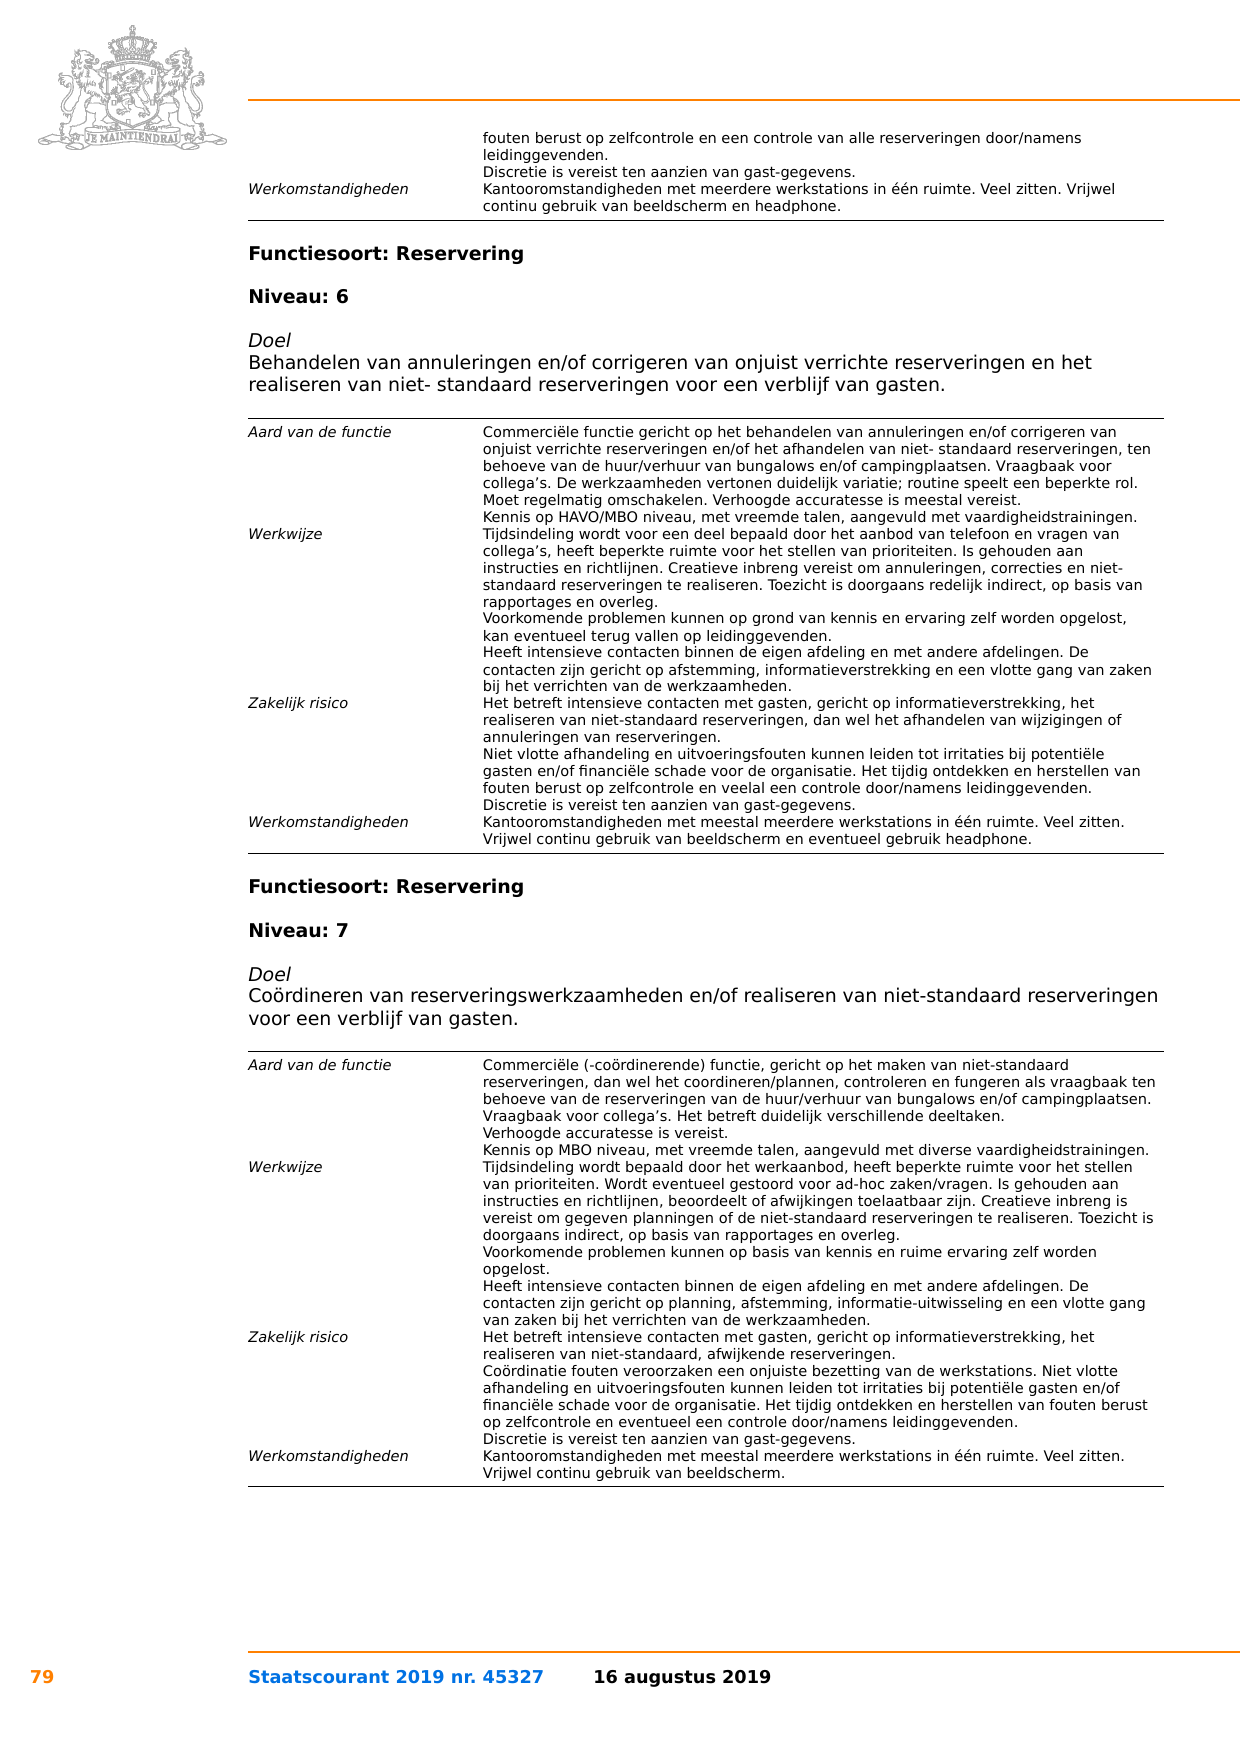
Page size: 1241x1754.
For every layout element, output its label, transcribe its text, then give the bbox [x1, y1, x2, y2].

text Coördineren van reserveringswerkzaamheden en/of realiseren van niet-standaard reserveringen voor een verblijf van gasten. [248, 985, 1163, 1029]
table_cell Tijdsindeling wordt bepaald door het werkaanbod, heeft beperkte ruimte voor het stellen van prioriteiten. Wordt eventueel gestoord voor ad-hoc zaken/vragen. Is gehouden aan instructies en richtlijnen, beoordeelt of afwijkingen toelaatbaar zijn. Creatieve inbreng is vereist om gegeven planningen of de niet-standaard reserveringen te realiseren. Toezicht is doorgaans indirect, op basis van rapportages en overleg. Voorkomende problemen kunnen op basis van kennis en ruime ervaring zelf worden opgelost. Heeft intensieve contacten binnen de eigen afdeling en met andere afdelingen. De contacten zijn gericht op planning, afstemming, informatie-uitwisseling en een vlotte gang van zaken bij het verrichten van de werkzaamheden. [477, 1159, 1163, 1329]
subtitle Niveau: 6 [248, 286, 1163, 308]
subtitle Functiesoort: Reservering [248, 242, 1163, 264]
subtitle Niveau: 7 [248, 919, 1163, 942]
table_cell Werkomstandigheden [248, 1448, 477, 1486]
table_cell Zakelijk risico [248, 695, 477, 814]
table_header Aard van de functie [248, 1052, 477, 1159]
table_header Commerciële (-coördinerende) functie, gericht op het maken van niet-standaard reserveringen, dan wel het coordineren/plannen, controleren en fungeren als vraagbaak ten behoeve van de reserveringen van de huur/verhuur van bungalows en/of campingplaatsen. Vraagbaak voor collega’s. Het betreft duidelijk verschillende deeltaken. Verhoogde accuratesse is vereist. Kennis op MBO niveau, met vreemde talen, aangevuld met diverse vaardigheidstrainingen. [477, 1052, 1163, 1159]
table_header Commerciële functie gericht op het behandelen van annuleringen en/of corrigeren van onjuist verrichte reserveringen en/of het afhandelen van niet- standaard reserveringen, ten behoeve van de huur/verhuur van bungalows en/of campingplaatsen. Vraagbaak voor collega’s. De werkzaamheden vertonen duidelijk variatie; routine speelt een beperkte rol. Moet regelmatig omschakelen. Verhoogde accuratesse is meestal vereist. Kennis op HAVO/MBO niveau, met vreemde talen, aangevuld met vaardigheidstrainingen. [477, 419, 1163, 526]
table_cell Het betreft intensieve contacten met gasten, gericht op informatieverstrekking, het realiseren van niet-standaard, afwijkende reserveringen. Coördinatie fouten veroorzaken een onjuiste bezetting van de werkstations. Niet vlotte afhandeling en uitvoeringsfouten kunnen leiden tot irritaties bij potentiële gasten en/of financiële schade voor de organisatie. Het tijdig ontdekken en herstellen van fouten berust op zelfcontrole en eventueel een controle door/namens leidinggevenden. Discretie is vereist ten aanzien van gast-gegevens. [477, 1329, 1163, 1447]
subtitle Functiesoort: Reservering [248, 876, 1163, 898]
table_cell Werkomstandigheden [248, 814, 477, 853]
text Doel [248, 963, 1163, 985]
table_cell Werkwijze [248, 1159, 477, 1329]
table_cell fouten berust op zelfcontrole en een controle van alle reserveringen door/namens leidinggevenden. Discretie is vereist ten aanzien van gast-gegevens. [477, 130, 1163, 181]
table_cell Het betreft intensieve contacten met gasten, gericht op informatieverstrekking, het realiseren van niet-standaard reserveringen, dan wel het afhandelen van wijzigingen of annuleringen van reserveringen. Niet vlotte afhandeling en uitvoeringsfouten kunnen leiden tot irritaties bij potentiële gasten en/of financiële schade voor de organisatie. Het tijdig ontdekken en herstellen van fouten berust op zelfcontrole en veelal een controle door/namens leidinggevenden. Discretie is vereist ten aanzien van gast-gegevens. [477, 695, 1163, 814]
table_cell Tijdsindeling wordt voor een deel bepaald door het aanbod van telefoon en vragen van collega’s, heeft beperkte ruimte voor het stellen van prioriteiten. Is gehouden aan instructies en richtlijnen. Creatieve inbreng vereist om annuleringen, correcties en niet-standaard reserveringen te realiseren. Toezicht is doorgaans redelijk indirect, op basis van rapportages en overleg. Voorkomende problemen kunnen op grond van kennis en ervaring zelf worden opgelost, kan eventueel terug vallen op leidinggevenden. Heeft intensieve contacten binnen de eigen afdeling en met andere afdelingen. De contacten zijn gericht op afstemming, informatieverstrekking en een vlotte gang van zaken bij het verrichten van de werkzaamheden. [477, 526, 1163, 695]
table_cell Zakelijk risico [248, 1329, 477, 1447]
table_cell Werkomstandigheden [248, 181, 477, 219]
text Behandelen van annuleringen en/of corrigeren van onjuist verrichte reserveringen en het realiseren van niet- standaard reserveringen voor een verblijf van gasten. [248, 352, 1163, 396]
picture [38, 25, 227, 150]
table_header Aard van de functie [248, 419, 477, 526]
table_cell Kantooromstandigheden met meerdere werkstations in één ruimte. Veel zitten. Vrijwel continu gebruik van beeldscherm en headphone. [477, 181, 1163, 219]
table_cell Kantooromstandigheden met meestal meerdere werkstations in één ruimte. Veel zitten. Vrijwel continu gebruik van beeldscherm en eventueel gebruik headphone. [477, 814, 1163, 853]
table_cell Kantooromstandigheden met meestal meerdere werkstations in één ruimte. Veel zitten. Vrijwel continu gebruik van beeldscherm. [477, 1448, 1163, 1486]
table_cell Werkwijze [248, 526, 477, 695]
table_cell [248, 130, 477, 181]
text Doel [248, 330, 1163, 352]
